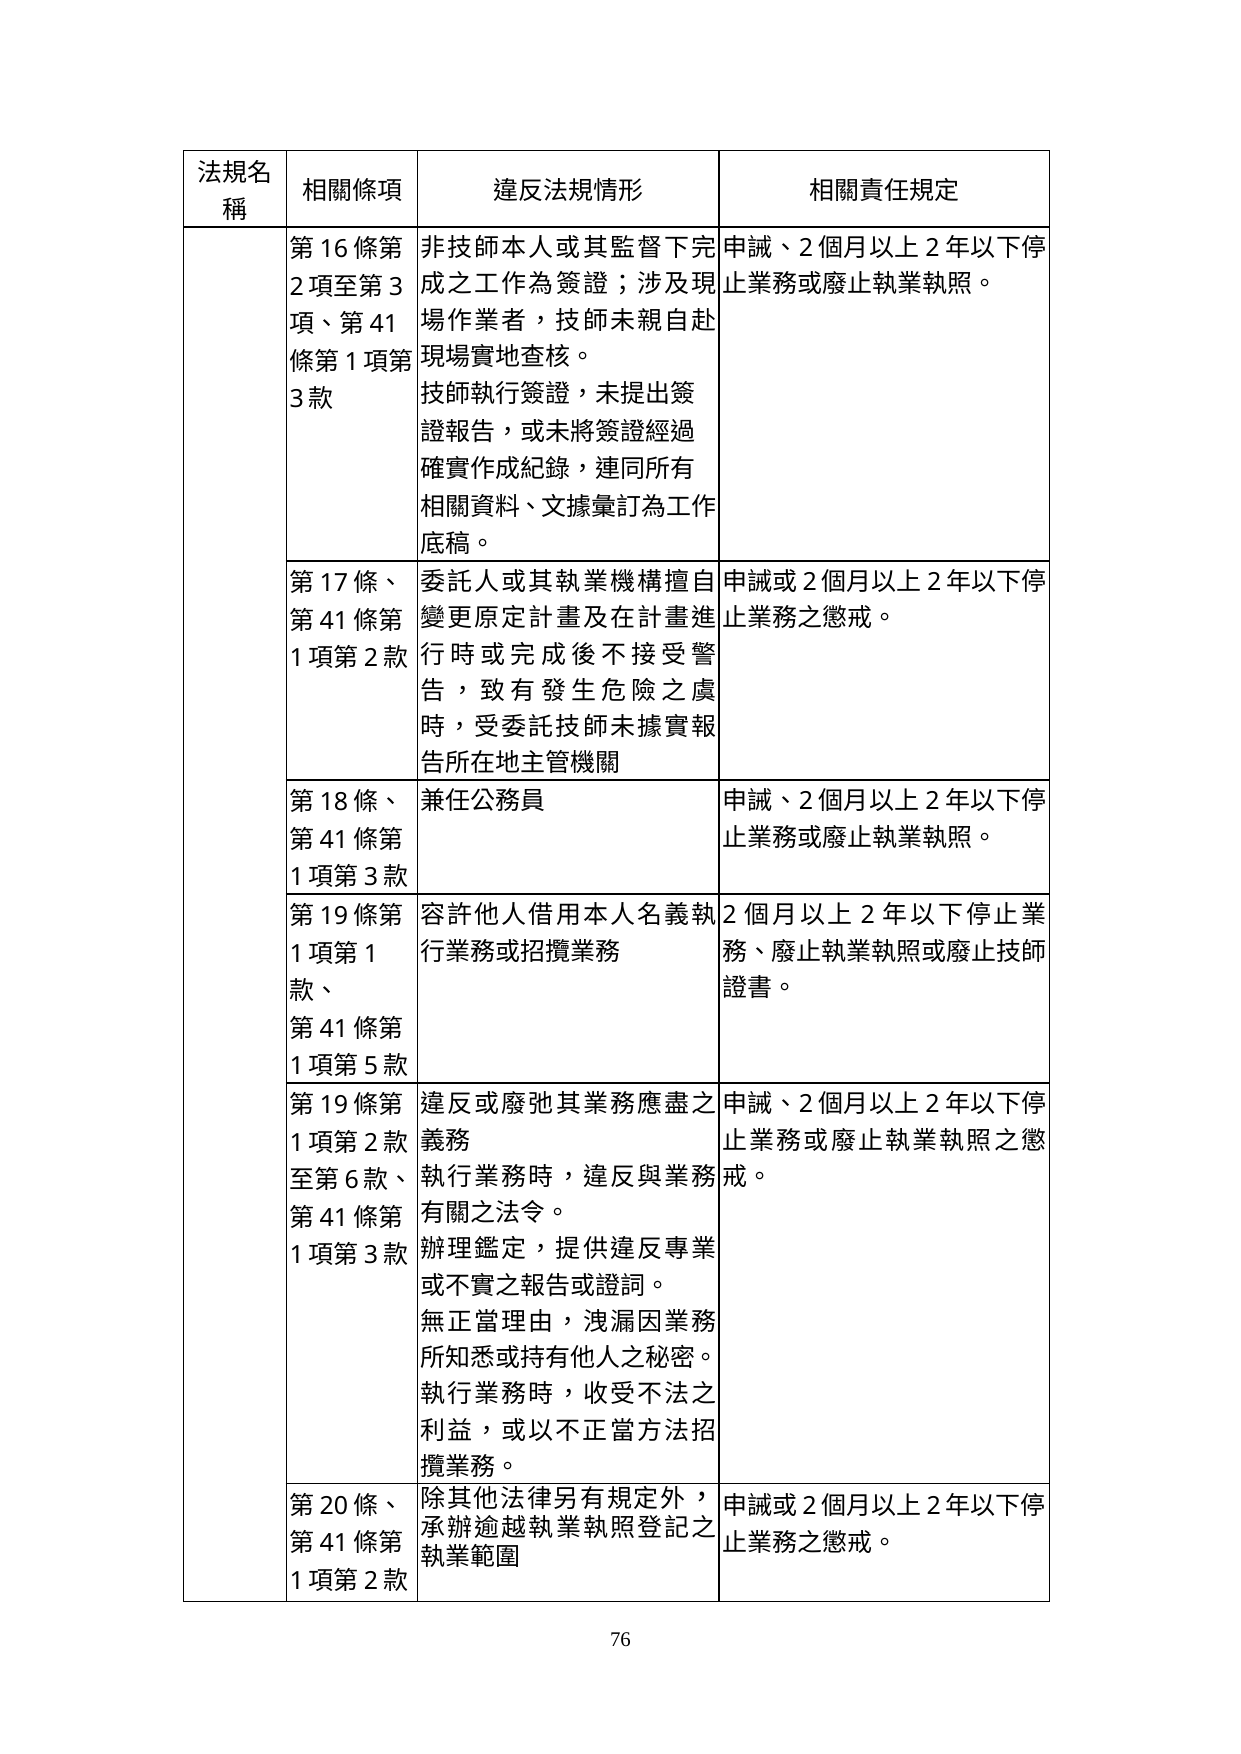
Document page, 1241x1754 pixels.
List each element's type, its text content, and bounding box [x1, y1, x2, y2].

table_cell 申誡、2個月以上2年以下停止業務或廢止執業執照。 [720, 228, 1049, 560]
table_cell 委託人或其執業機構擅自變更原定計畫及在計畫進行時或完成後不接受警告，致有發生危險之虞時，受委託技師未據實報告所在地主管機關 [418, 562, 718, 779]
table_cell 非技師本人或其監督下完成之工作為簽證；涉及現場作業者，技師未親自赴現場實地查核。 技師執行簽證，未提出簽證報告，或未將簽證經過確實作成紀錄，連同所有相關資料、文據彙訂為工作底稿。 [418, 228, 718, 560]
table_cell 除其他法律另有規定外，承辦逾越執業執照登記之執業範圍 [418, 1484, 718, 1601]
table_cell 申誡、2個月以上2年以下停止業務或廢止執業執照之懲戒。 [720, 1084, 1049, 1483]
table_cell 兼任公務員 [418, 781, 718, 893]
table_cell [184, 228, 286, 1601]
table_cell 違反或廢弛其業務應盡之義務 執行業務時，違反與業務有關之法令。 辦理鑑定，提供違反專業或不實之報告或證詞。 無正當理由，洩漏因業務所知悉或持有他人之秘密。 執行業務時，收受不法之利益，或以不正當方法招攬業務。 [418, 1084, 718, 1483]
table_cell 申誡、2個月以上2年以下停止業務或廢止執業執照。 [720, 781, 1049, 893]
table_cell 2個月以上2年以下停止業務、廢止執業執照或廢止技師證書。 [720, 895, 1049, 1082]
table_header 法規名稱 [184, 151, 286, 226]
table_cell 第19條第1項第1款、 第41條第1項第5款 [287, 895, 417, 1082]
table_cell 第16條第2項至第3項、第41條第1項第3款 [287, 228, 417, 560]
table_header 違反法規情形 [418, 151, 718, 226]
table_cell 第20條、 第41條第1項第2款 [287, 1484, 417, 1601]
table_cell 第19條第1項第2款至第6款、 第41條第1項第3款 [287, 1084, 417, 1483]
table_header 相關責任規定 [720, 151, 1049, 226]
table_cell 第17條、 第41條第1項第2款 [287, 562, 417, 779]
table_header 相關條項 [287, 151, 417, 226]
table_cell 申誡或2個月以上2年以下停止業務之懲戒。 [720, 562, 1049, 779]
table_cell 申誡或2個月以上2年以下停止業務之懲戒。 [720, 1484, 1049, 1601]
table_cell 第18條、 第41條第1項第3款 [287, 781, 417, 893]
table_cell 容許他人借用本人名義執行業務或招攬業務 [418, 895, 718, 1082]
